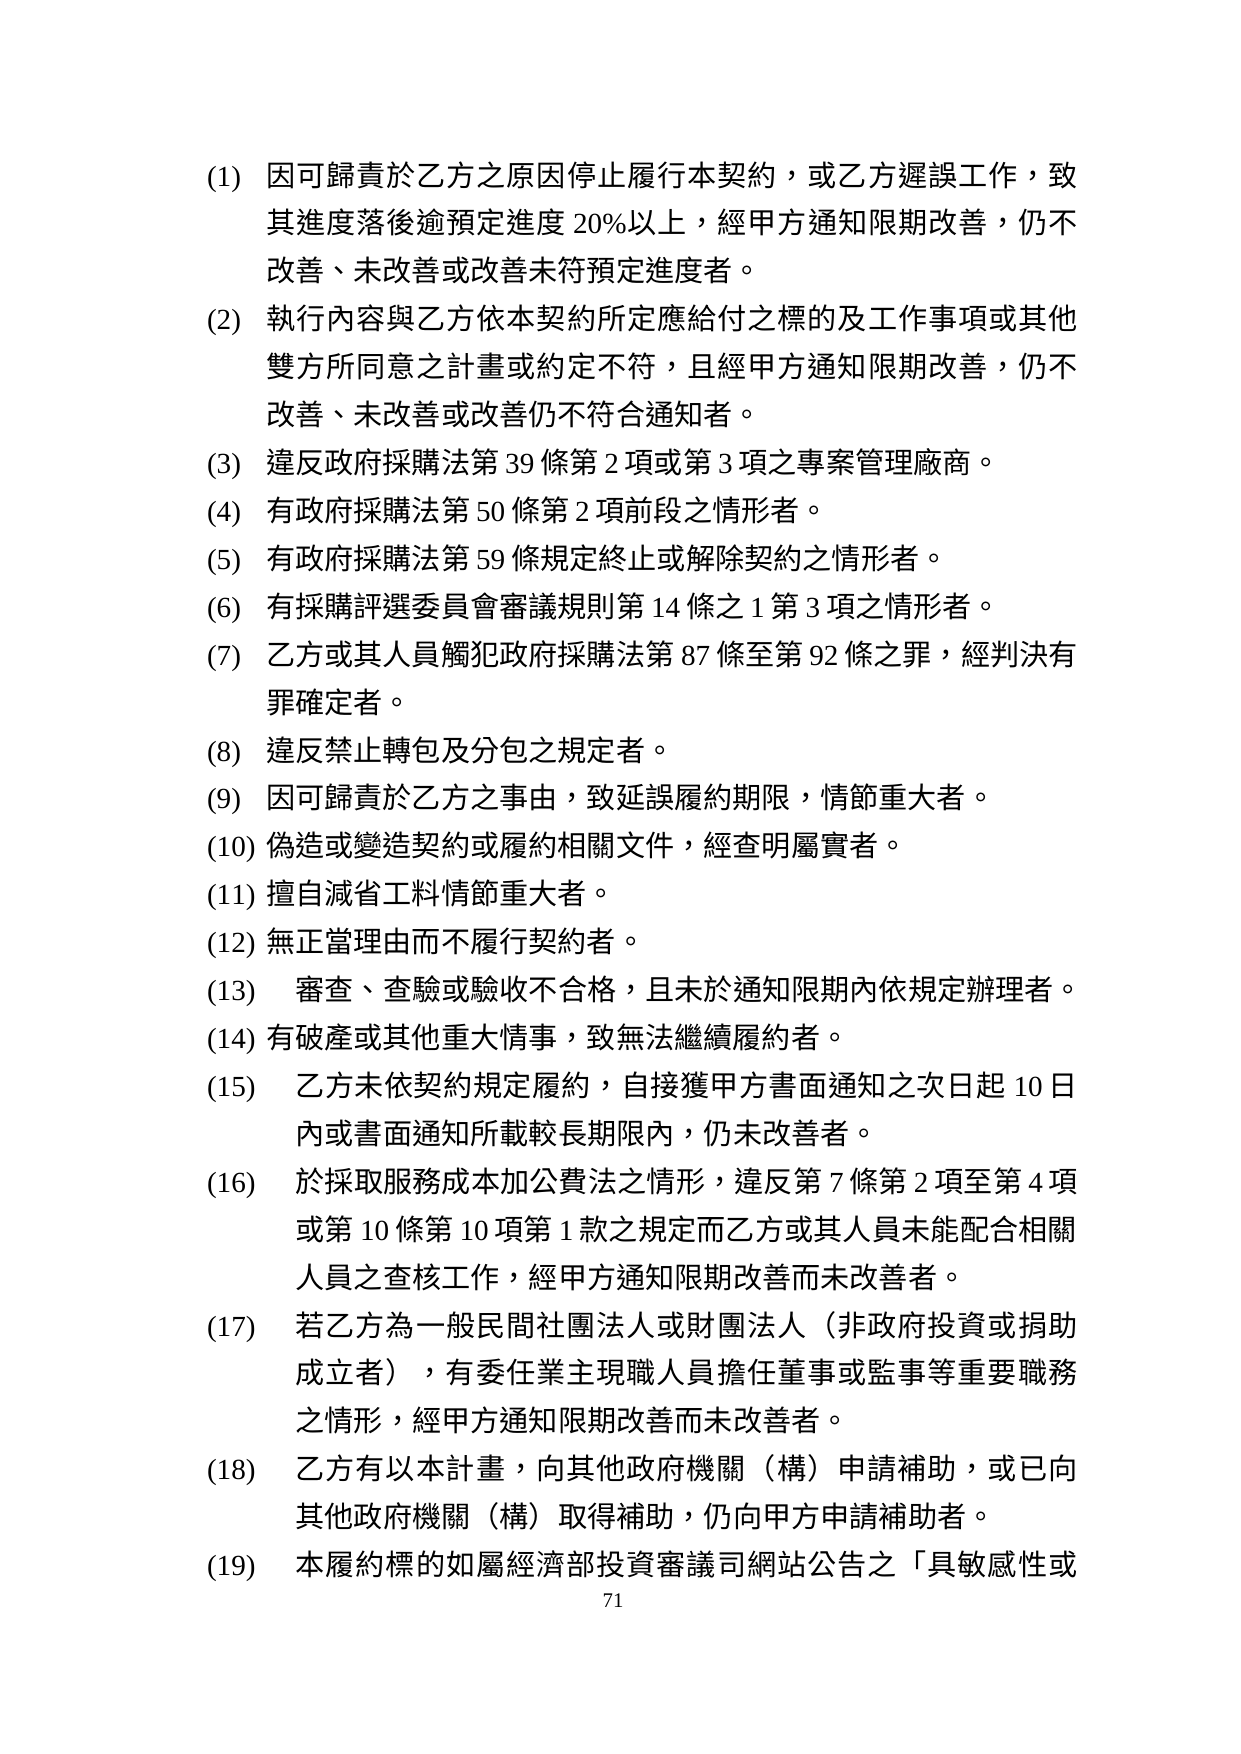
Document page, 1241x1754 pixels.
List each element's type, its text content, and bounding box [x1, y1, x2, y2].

list 違反禁止轉包及分包之規定者。 [207, 723, 1078, 771]
list 違反政府採購法第39條第2項或第3項之專案管理廠商。 [207, 435, 1078, 483]
list 偽造或變造契約或履約相關文件，經查明屬實者。 [207, 818, 1078, 866]
list 因可歸責於乙方之事由，致延誤履約期限，情節重大者。 [207, 771, 1078, 818]
list 擅自減省工料情節重大者。 [207, 866, 1078, 914]
list 本履約標的如屬經濟部投資審議司網站公告之「具敏感性或 [207, 1537, 1078, 1585]
list 因可歸責於乙方之原因停止履行本契約，或乙方遲誤工作，致其進度落後逾預定進度20%以上，經甲方通知限期改善，仍不改善、未改善或改善未符預定進度者。 [207, 148, 1078, 291]
list 乙方有以本計畫，向其他政府機關（構）申請補助，或已向其他政府機關（構）取得補助，仍向甲方申請補助者。 [207, 1441, 1078, 1537]
list 有破產或其他重大情事，致無法繼續履約者。 [207, 1010, 1078, 1058]
list 若乙方為一般民間社團法人或財團法人（非政府投資或捐助成立者），有委任業主現職人員擔任董事或監事等重要職務之情形，經甲方通知限期改善而未改善者。 [207, 1298, 1078, 1441]
list 有採購評選委員會審議規則第14條之1第3項之情形者。 [207, 579, 1078, 627]
list 有政府採購法第50條第2項前段之情形者。 [207, 483, 1078, 531]
list 乙方未依契約規定履約，自接獲甲方書面通知之次日起10日內或書面通知所載較長期限內，仍未改善者。 [207, 1058, 1078, 1154]
list 乙方或其人員觸犯政府採購法第87條至第92條之罪，經判決有罪確定者。 [207, 627, 1078, 723]
list 執行內容與乙方依本契約所定應給付之標的及工作事項或其他雙方所同意之計畫或約定不符，且經甲方通知限期改善，仍不改善、未改善或改善仍不符合通知者。 [207, 291, 1078, 435]
list 無正當理由而不履行契約者。 [207, 914, 1078, 962]
list 於採取服務成本加公費法之情形，違反第7條第2項至第4項或第10條第10項第1款之規定而乙方或其人員未能配合相關人員之查核工作，經甲方通知限期改善而未改善者。 [207, 1154, 1078, 1298]
list 有政府採購法第59條規定終止或解除契約之情形者。 [207, 531, 1078, 579]
list 審查、查驗或驗收不合格，且未於通知限期內依規定辦理者。 [207, 962, 1078, 1010]
